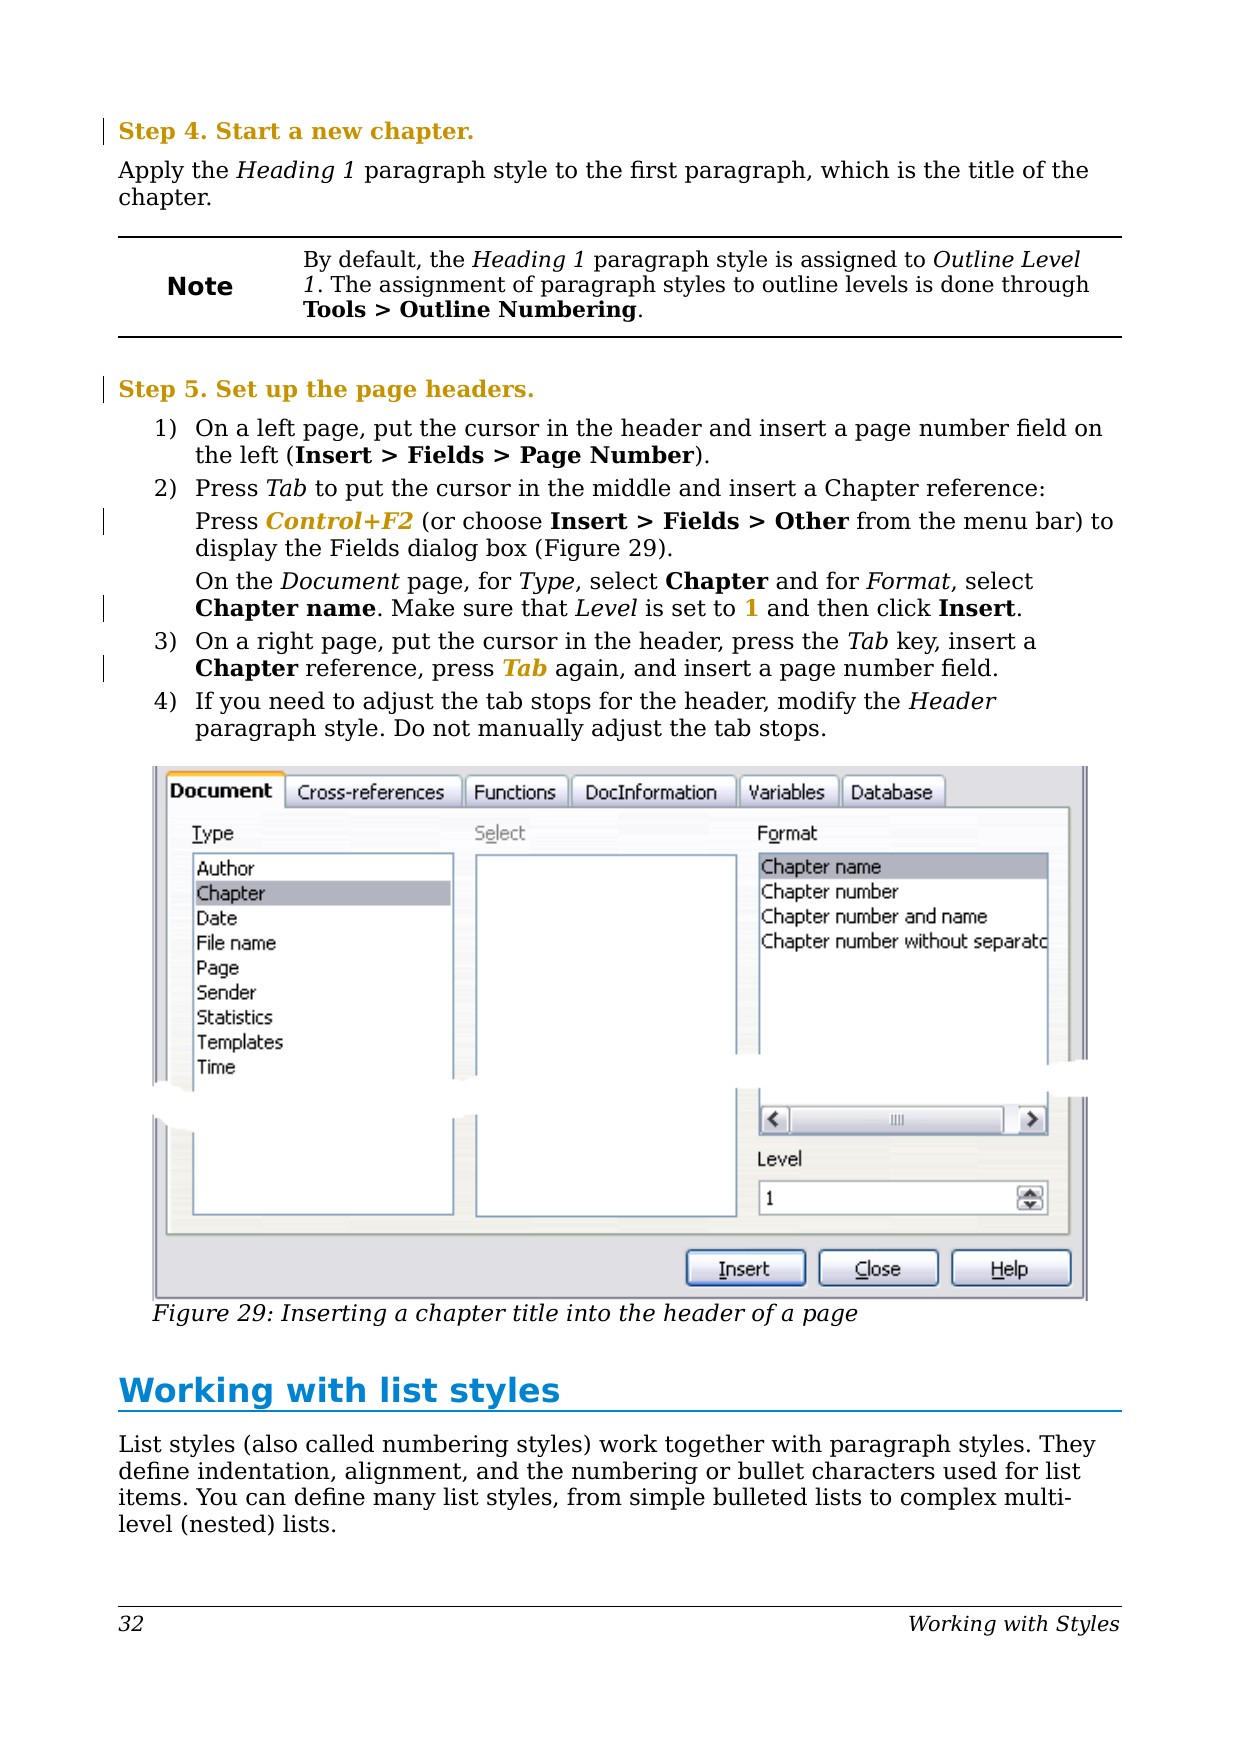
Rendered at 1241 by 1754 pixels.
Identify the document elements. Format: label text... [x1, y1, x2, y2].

list Press Control+F2 (or choose Insert > Fields > Other from the menu bar) to display the Fields dialog box (Figure 29). [177, 508, 1122, 561]
text Apply the Heading 1 paragraph style to the first paragraph, which is the title of the chapter. [118, 157, 1122, 211]
text Step 5. Set up the page headers. [118, 376, 1122, 402]
list Press Tab to put the cursor in the middle and insert a Chapter reference: [177, 475, 1122, 502]
text List styles (also called numbering styles) work together with paragraph styles. They define indentation, alignment, and the numbering or bullet characters used for list items. You can define many list styles, from simple bulleted lists to complex multi-level (nested) lists. [118, 1431, 1122, 1538]
subtitle Working with list styles [118, 1371, 1122, 1410]
list On a left page, put the cursor in the header and insert a page number field on the left (Insert > Fields > Page Number). [177, 415, 1122, 469]
table_header Note [118, 238, 281, 336]
picture [152, 766, 1088, 1301]
text Step 4. Start a new chapter. [118, 118, 1122, 145]
list On a right page, put the cursor in the header, press the Tab key, insert a Chapter reference, press Tab again, and insert a page number field. [177, 628, 1122, 682]
table_header By default, the Heading 1 paragraph style is assigned to Outline Level 1. The assignment of paragraph styles to outline levels is done through Tools > Outline Numbering. [281, 238, 1122, 336]
list On the Document page, for Type, select Chapter and for Format, select Chapter name. Make sure that Level is set to 1 and then click Insert. [177, 568, 1122, 622]
list If you need to adjust the tab stops for the header, modify the Header paragraph style. Do not manually adjust the tab stops. [177, 688, 1122, 741]
text Figure 29: Inserting a chapter title into the header of a page [152, 1301, 1088, 1327]
